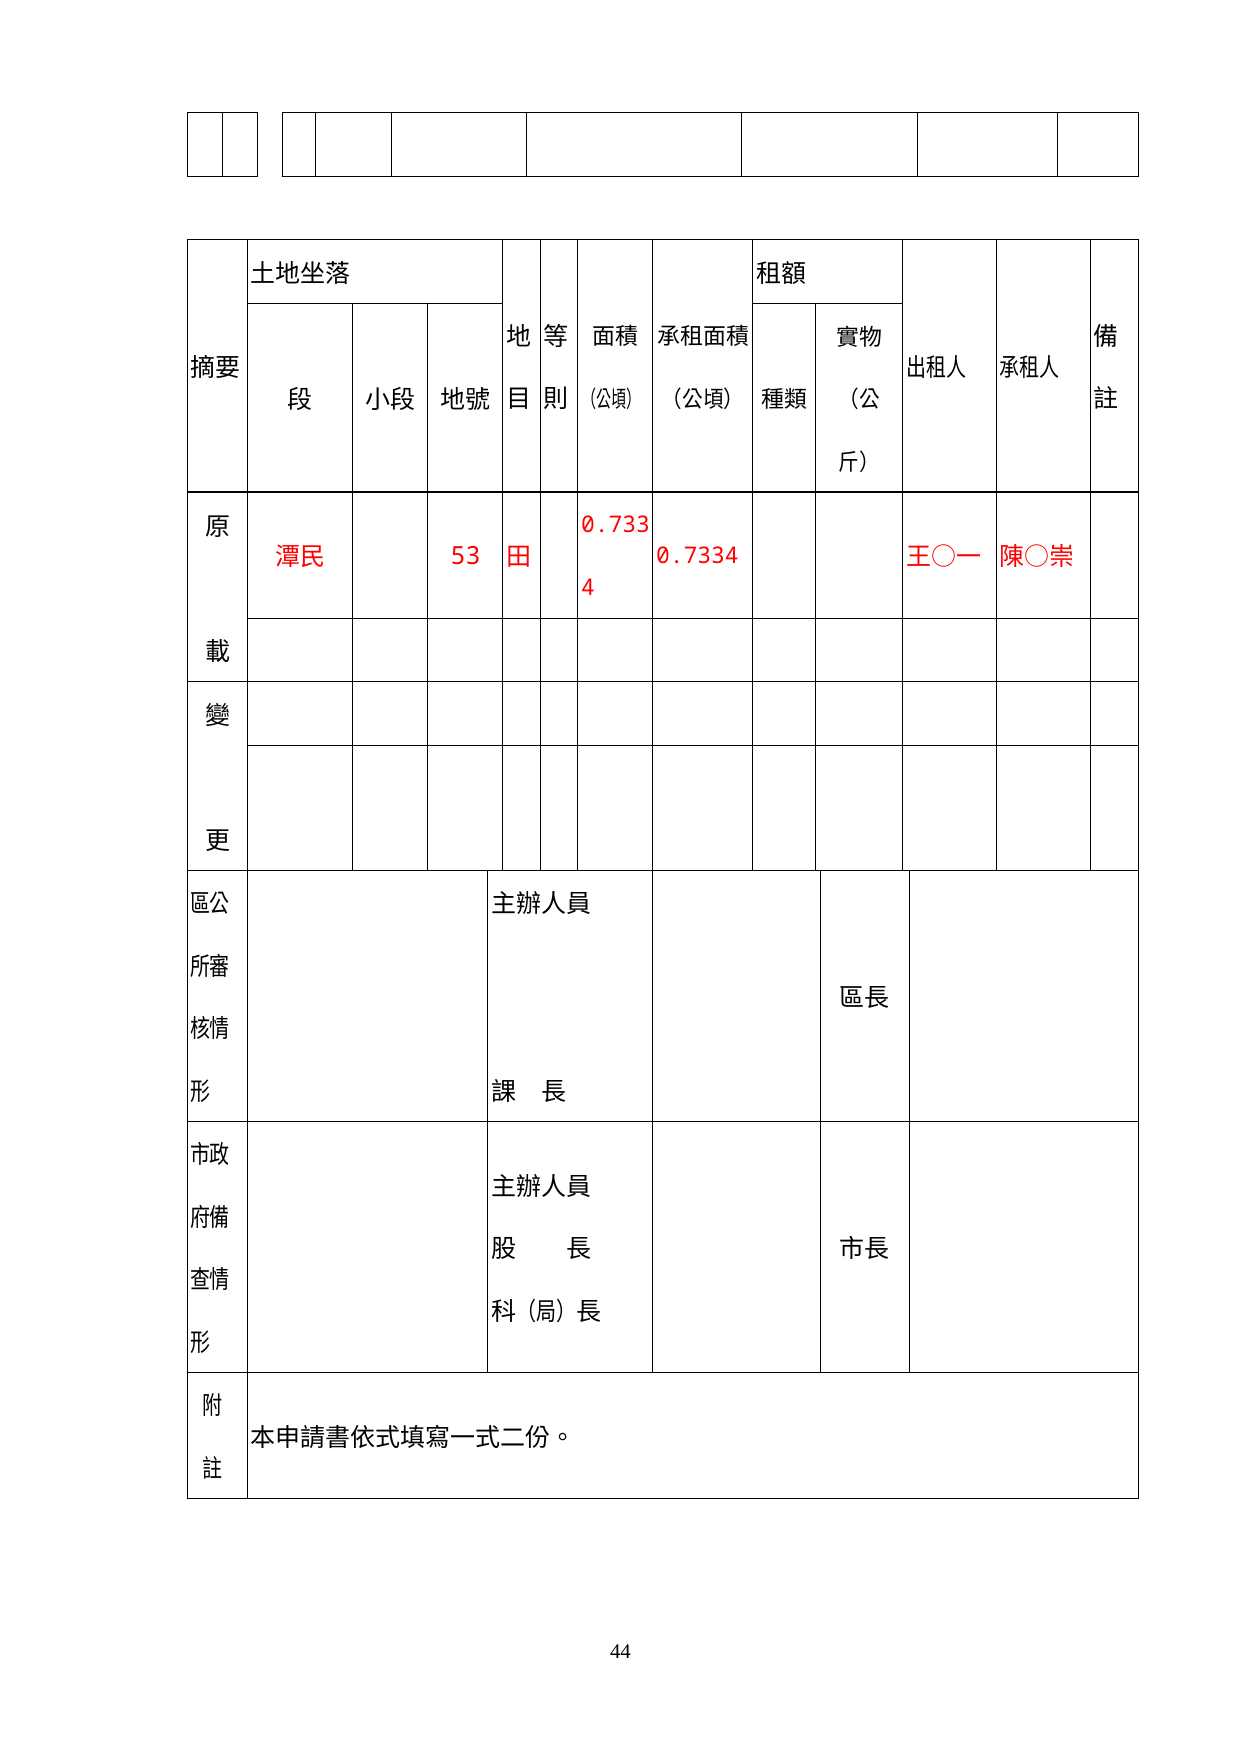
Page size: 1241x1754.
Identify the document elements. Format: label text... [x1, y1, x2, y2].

table_cell [541, 746, 577, 869]
table_cell 區長 [821, 871, 909, 1121]
table_cell [527, 113, 741, 176]
table_header 備註 [1091, 240, 1138, 491]
table_cell [910, 871, 1138, 1121]
table_cell [1058, 113, 1138, 176]
table_cell [428, 746, 502, 869]
table_header 承租人 [997, 240, 1090, 491]
table_header 等則 [541, 240, 577, 491]
table_cell 實物 （公斤） [816, 304, 902, 491]
table_header 承租面積 （公頃） [653, 240, 752, 491]
table_cell [541, 493, 577, 617]
table_cell [353, 493, 427, 617]
table_cell [248, 682, 352, 744]
table_cell [428, 682, 502, 744]
table_cell 附註 [188, 1373, 247, 1498]
table_cell 主辦人員 課長 [488, 871, 652, 1121]
table_cell 0.7334 [653, 493, 752, 617]
table_cell 53 [428, 493, 502, 617]
table_header 摘要 [188, 240, 247, 491]
table_cell [541, 682, 577, 744]
table_cell 區公所審核情形 [188, 871, 247, 1121]
table_cell [653, 682, 752, 744]
table_cell [742, 113, 917, 176]
table_cell [997, 746, 1090, 869]
table_cell 田 [503, 493, 540, 617]
table_cell [653, 619, 752, 681]
table_cell [997, 619, 1090, 681]
table_cell 陳○崇 [997, 493, 1090, 617]
table_cell [918, 113, 1057, 176]
table_cell [503, 746, 540, 869]
table_header 地目 [503, 240, 540, 491]
table_cell [283, 113, 315, 176]
table_header 租額 [753, 240, 902, 303]
table_cell [428, 619, 502, 681]
table_cell 種類 [753, 304, 815, 491]
table_cell 原 載 [188, 493, 247, 681]
table_cell 主辦人員 股 長 科（局）長 [488, 1122, 652, 1372]
table_cell [816, 746, 902, 869]
table_cell [816, 682, 902, 744]
table_cell [248, 746, 352, 869]
table_cell [1091, 682, 1138, 744]
table_cell 潭民 [248, 493, 352, 617]
table_cell [541, 619, 577, 681]
table_cell [503, 619, 540, 681]
table_cell [903, 746, 996, 869]
table_cell [392, 113, 526, 176]
table_cell 本申請書依式填寫一式二份。 [248, 1373, 1138, 1498]
table_cell [353, 746, 427, 869]
table_cell [248, 619, 352, 681]
table_cell 字第 號 [223, 113, 257, 176]
table_cell 王○一 [903, 493, 996, 617]
table_cell [248, 871, 487, 1121]
table_cell 0.7334 [578, 493, 652, 617]
table_cell [578, 746, 652, 869]
table_cell [353, 682, 427, 744]
table_cell [753, 682, 815, 744]
table_cell [653, 1122, 820, 1372]
table_cell [258, 112, 282, 176]
table_cell [753, 493, 815, 617]
table_cell [1091, 746, 1138, 869]
table_cell [248, 1122, 487, 1372]
table_cell [753, 619, 815, 681]
table_cell [1091, 619, 1138, 681]
table_cell [353, 619, 427, 681]
table_cell [316, 113, 391, 176]
table_header 面積 （公頃） [578, 240, 652, 491]
table_cell 變 更 [188, 682, 247, 869]
table_cell 市長 [821, 1122, 909, 1372]
table_cell [653, 746, 752, 869]
table_cell 段 [248, 304, 352, 491]
table_cell 地號 [428, 304, 502, 491]
table_cell 年 月 日 時 [188, 113, 222, 176]
table_cell [578, 682, 652, 744]
table_cell 小段 [353, 304, 427, 491]
table_header 出租人 [903, 240, 996, 491]
table_header 土地坐落 [248, 240, 502, 303]
table_cell [903, 619, 996, 681]
table_cell [503, 682, 540, 744]
table_cell [816, 619, 902, 681]
table_cell [753, 746, 815, 869]
table_cell [653, 871, 820, 1121]
table_cell [903, 682, 996, 744]
table_cell [578, 619, 652, 681]
table_cell [1091, 493, 1138, 617]
table_cell [816, 493, 902, 617]
table_cell [910, 1122, 1138, 1372]
table_cell [997, 682, 1090, 744]
table_cell 市政府備查情形 [188, 1122, 247, 1372]
